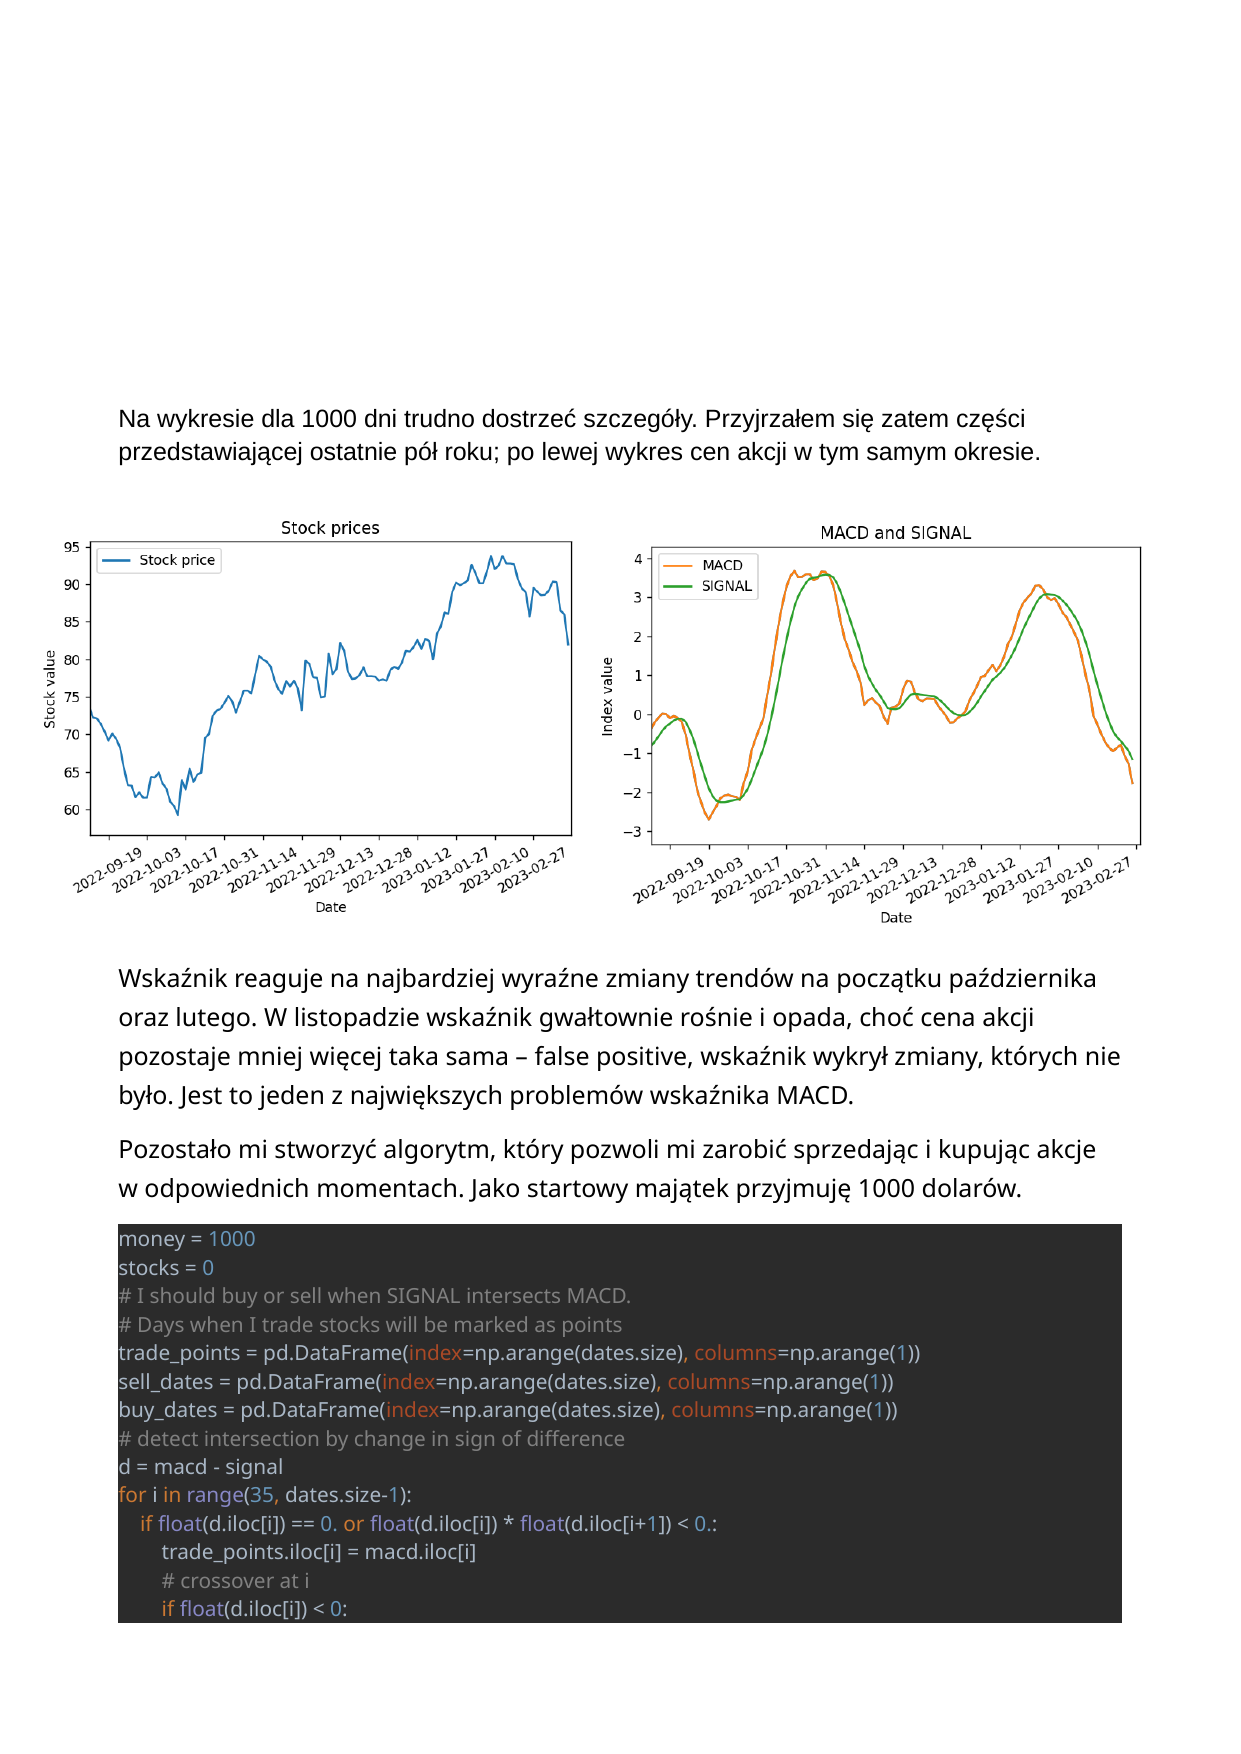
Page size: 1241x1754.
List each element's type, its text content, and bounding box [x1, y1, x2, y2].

picture [37, 511, 584, 924]
text Na wykresie dla 1000 dni trudno dostrzeć szczegóły. Przyjrzałem się zatem części przedstawiającej ostatnie pół roku; po lewej wykres cen akcji w tym samym okresie. [118, 404, 1122, 466]
text money = 1000 stocks = 0 # I should buy or sell when SIGNAL intersects MACD. # Days when I trade stocks will be marked as points trade_points = pd.DataFrame(index=np.arange(dates.size), columns=np.arange(1)) sell_dates = pd.DataFrame(index=np.arange(dates.size), columns=np.arange(1)) buy_dates = pd.DataFrame(index=np.arange(dates.size), columns=np.arange(1)) # detect intersection by change in sign of difference d = macd - signal for i in range(35, dates.size-1): if float(d.iloc[i]) == 0. or float(d.iloc[i]) * float(d.iloc[i+1]) < 0.: trade_points.iloc[i] = macd.iloc[i] # crossover at i if float(d.iloc[i]) < 0: [118, 1224, 1122, 1623]
text Wskaźnik reaguje na najbardziej wyraźne zmiany trendów na początku października oraz lutego. W listopadzie wskaźnik gwałtownie rośnie i opada, choć cena akcji pozostaje mniej więcej taka sama – false positive, wskaźnik wykrył zmiany, których nie było. Jest to jeden z największych problemów wskaźnika MACD. [118, 960, 1122, 1112]
picture [592, 511, 1158, 945]
text Pozostało mi stworzyć algorytm, który pozwoli mi zarobić sprzedając i kupując akcje w odpowiednich momentach. Jako startowy majątek przyjmuję 1000 dolarów. [118, 1132, 1122, 1205]
